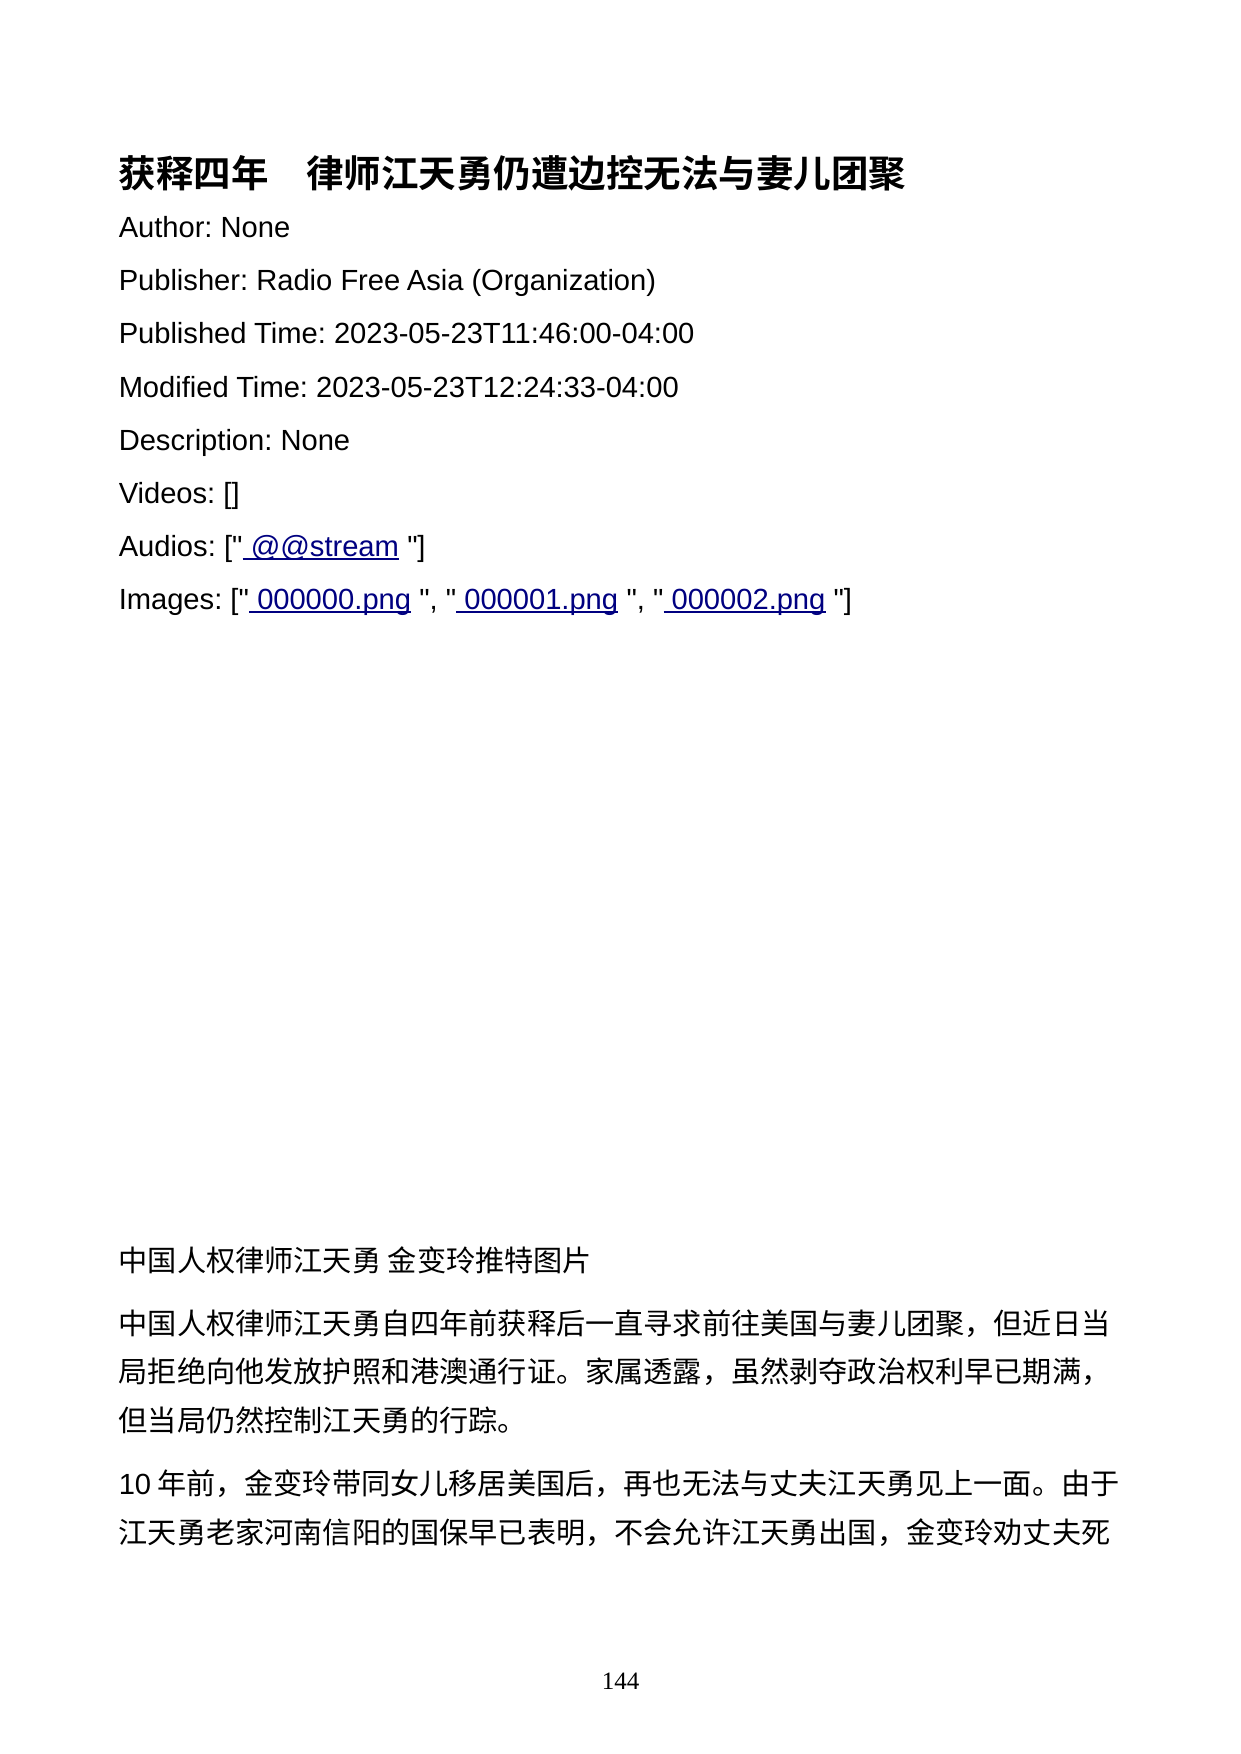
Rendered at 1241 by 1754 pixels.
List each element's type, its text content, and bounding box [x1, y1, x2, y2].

text Modified Time: 2023-05-23T12:24:33-04:00 [118, 370, 1122, 403]
text 中国人权律师江天勇 金变玲推特图片 [118, 635, 1122, 1279]
text 中国人权律师江天勇自四年前获释后一直寻求前往美国与妻儿团聚，但近日当局拒绝向他发放护照和港澳通行证。家属透露，虽然剥夺政治权利早已期满，但当局仍然控制江天勇的行踪。 [118, 1300, 1122, 1440]
text Description: None [118, 423, 1122, 456]
text Published Time: 2023-05-23T11:46:00-04:00 [118, 317, 1122, 350]
text 10年前，金变玲带同女儿移居美国后，再也无法与丈夫江天勇见上一面。由于江天勇老家河南信阳的国保早已表明，不会允许江天勇出国，金变玲劝丈夫死 [118, 1461, 1122, 1551]
text Author: None [118, 210, 1122, 244]
text Images: [" 000000.png ", " 000001.png ", " 000002.png "] [118, 582, 1122, 616]
text Videos: [] [118, 476, 1122, 509]
text Publisher: Radio Free Asia (Organization) [118, 263, 1122, 297]
subtitle 获释四年 律师江天勇仍遭边控无法与妻儿团聚 [118, 143, 1122, 198]
text Audios: [" @@stream "] [118, 529, 1122, 563]
